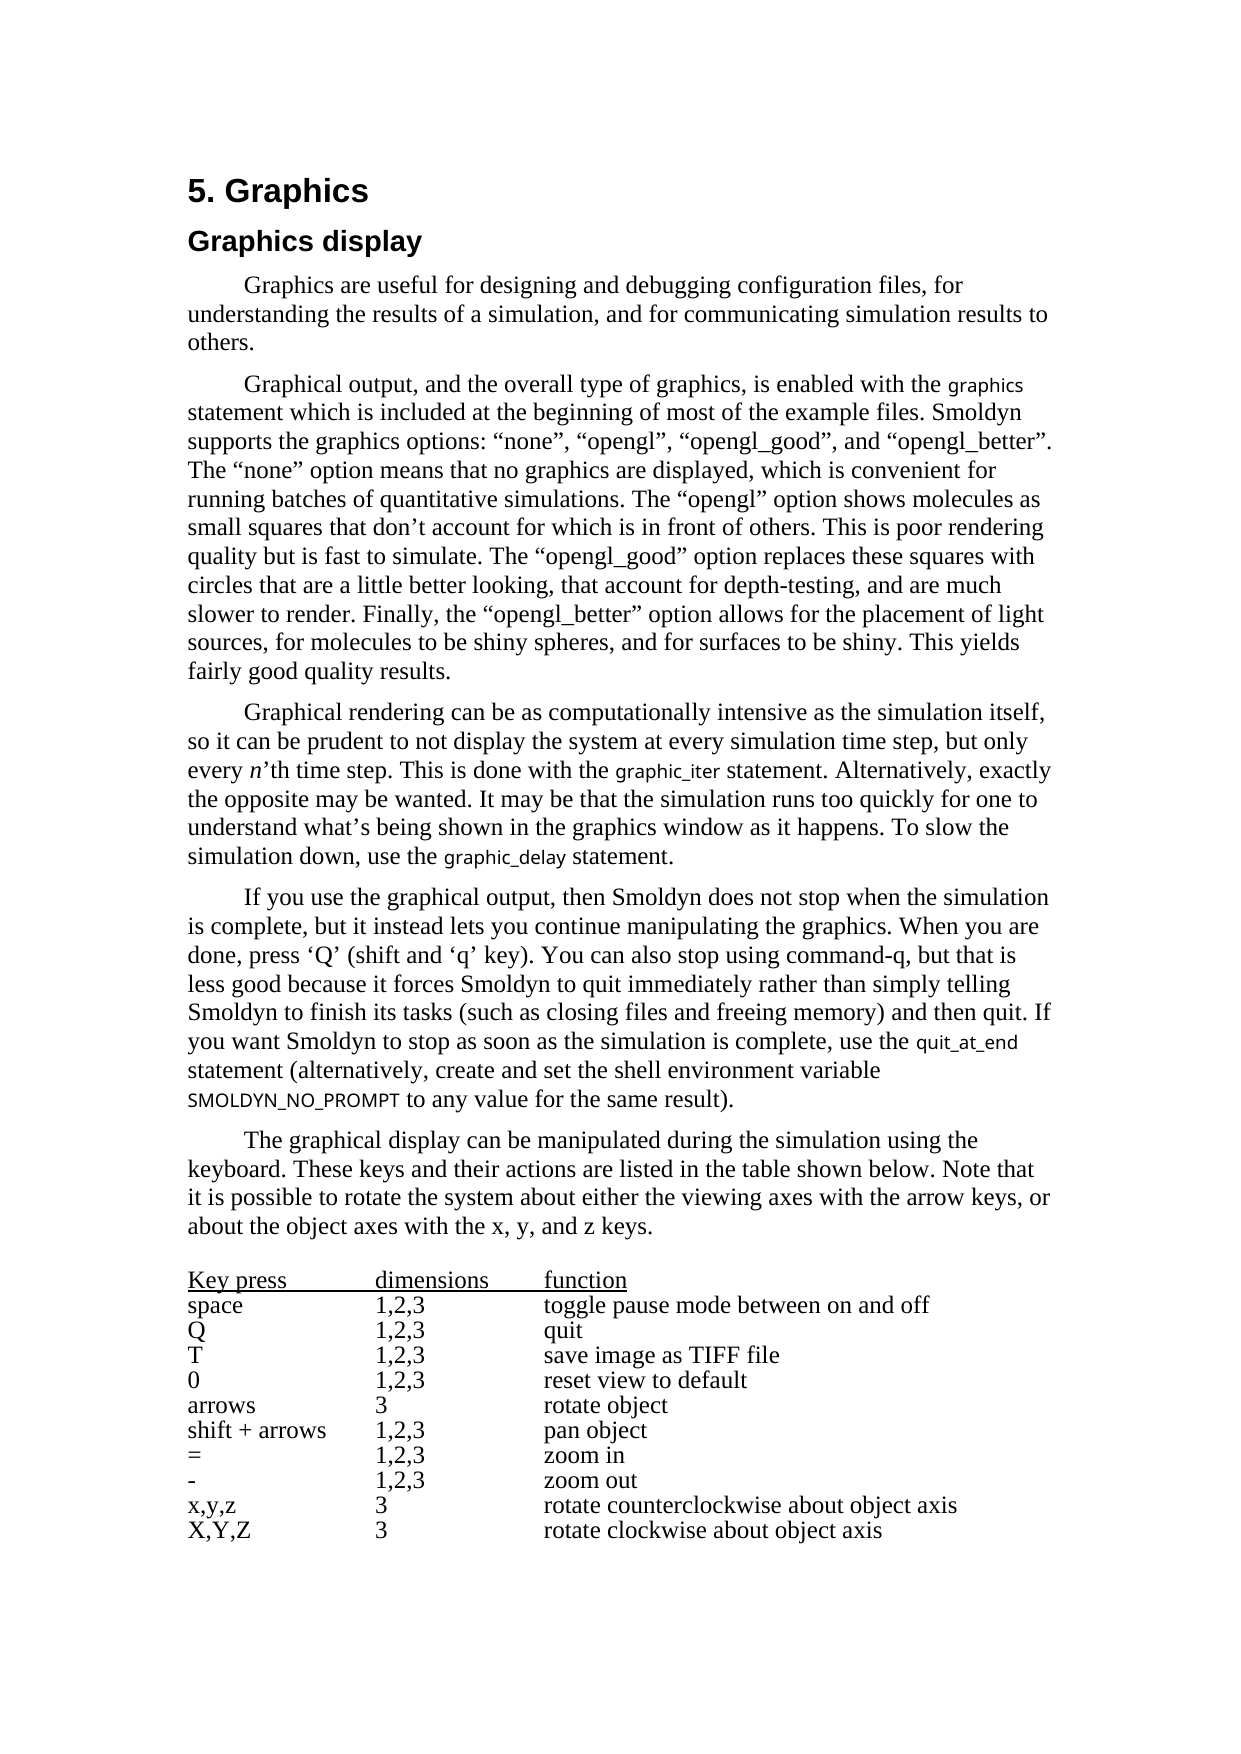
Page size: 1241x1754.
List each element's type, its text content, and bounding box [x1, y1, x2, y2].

text space 1,2,3 toggle pause mode between on and off [187, 1294, 1053, 1319]
text 0 1,2,3 reset view to default [187, 1369, 1053, 1394]
text x,y,z 3 rotate counterclockwise about object axis [187, 1494, 1053, 1519]
text Graphical output, and the overall type of graphics, is enabled with the graphics statement which is included at the beginning of most of the example files. Smoldyn supports the graphics options: “none”, “opengl”, “opengl_good”, and “opengl_better”. The “none” option means that no graphics are displayed, which is convenient for running batches of quantitative simulations. The “opengl” option shows molecules as small squares that don’t account for which is in front of others. This is poor rendering quality but is fast to simulate. The “opengl_good” option replaces these squares with circles that are a little better looking, that account for depth-testing, and are much slower to render. Finally, the “opengl_better” option allows for the placement of light sources, for molecules to be shiny spheres, and for surfaces to be shiny. This yields fairly good quality results. [187, 369, 1053, 685]
text - 1,2,3 zoom out [187, 1469, 1053, 1494]
text X,Y,Z 3 rotate clockwise about object axis [187, 1519, 1053, 1544]
subtitle Graphics display [187, 224, 1053, 257]
text = 1,2,3 zoom in [187, 1444, 1053, 1469]
subtitle 5. Graphics [187, 171, 1053, 209]
text T 1,2,3 save image as TIFF file [187, 1344, 1053, 1369]
text Key press dimensions function [187, 1269, 1053, 1294]
text Graphics are useful for designing and debugging configuration files, for understanding the results of a simulation, and for communicating simulation results to others. [187, 270, 1053, 356]
text arrows 3 rotate object [187, 1394, 1053, 1419]
text The graphical display can be manipulated during the simulation using the keyboard. These keys and their actions are listed in the table shown below. Note that it is possible to rotate the system about either the viewing axes with the arrow keys, or about the object axes with the x, y, and z keys. [187, 1125, 1053, 1240]
text Graphical rendering can be as computationally intensive as the simulation itself, so it can be prudent to not display the system at every simulation time step, but only every n’th time step. This is done with the graphic_iter statement. Alternatively, exactly the opposite may be wanted. It may be that the simulation runs too quickly for one to understand what’s being shown in the graphics window as it happens. To slow the simulation down, use the graphic_delay statement. [187, 697, 1053, 870]
text shift + arrows 1,2,3 pan object [187, 1419, 1053, 1444]
text If you use the graphical output, then Smoldyn does not stop when the simulation is complete, but it instead lets you continue manipulating the graphics. When you are done, press ‘Q’ (shift and ‘q’ key). You can also stop using command-q, but that is less good because it forces Smoldyn to quit immediately rather than simply telling Smoldyn to finish its tasks (such as closing files and freeing memory) and then quit. If you want Smoldyn to stop as soon as the simulation is complete, use the quit_at_end statement (alternatively, create and set the shell environment variable SMOLDYN_NO_PROMPT to any value for the same result). [187, 882, 1053, 1112]
text Q 1,2,3 quit [187, 1319, 1053, 1344]
